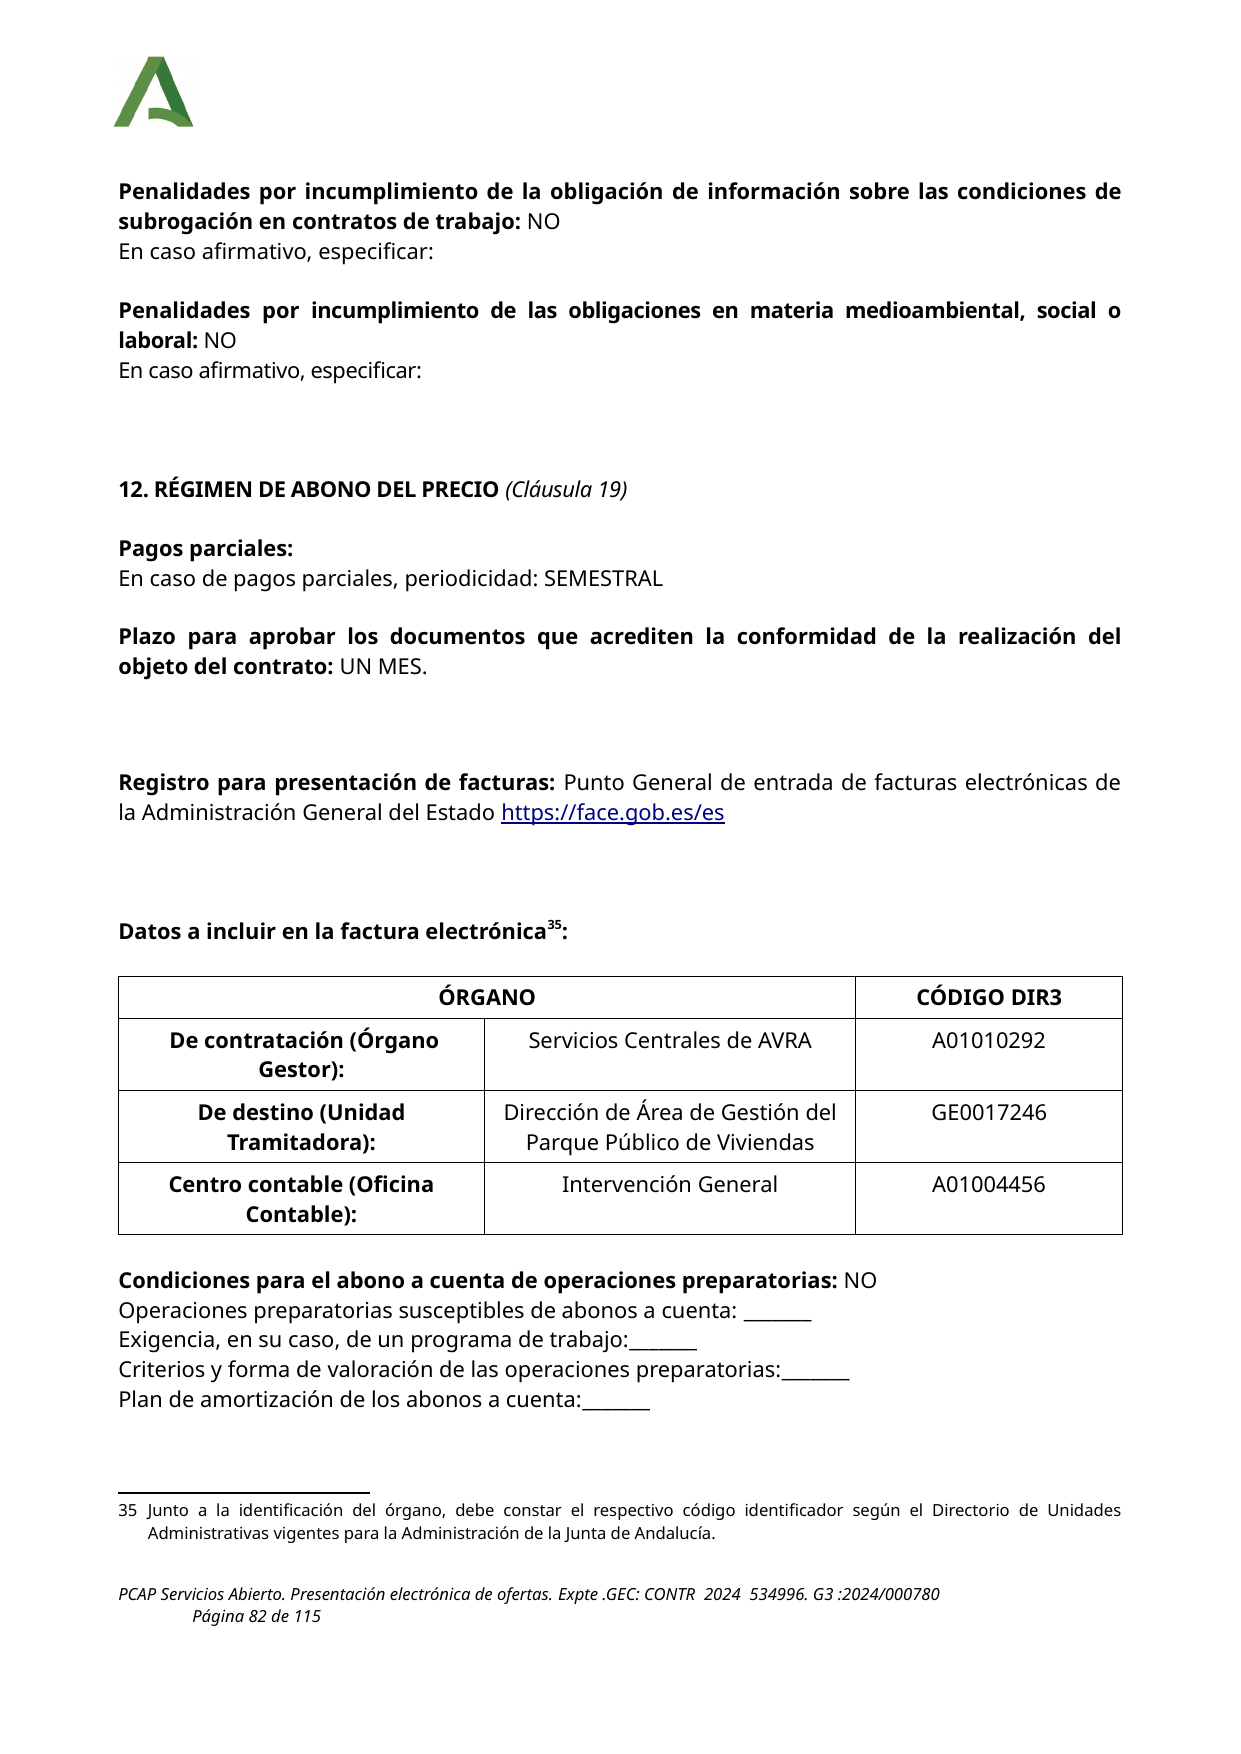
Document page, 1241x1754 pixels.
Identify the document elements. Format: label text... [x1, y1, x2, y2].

table_header CÓDIGO DIR3 [856, 977, 1122, 1018]
table_cell Servicios Centrales de AVRA [485, 1019, 855, 1090]
text 12. RÉGIMEN DE ABONO DEL PRECIO (Cláusula 19) [118, 474, 1122, 504]
table_cell A01010292 [856, 1019, 1122, 1090]
table_cell De destino (Unidad Tramitadora): [119, 1091, 484, 1162]
text En caso afirmativo, especificar: [118, 355, 1122, 385]
text En caso de pagos parciales, periodicidad: SEMESTRAL [118, 563, 1122, 592]
table_cell Intervención General [485, 1163, 855, 1234]
table_header ÓRGANO [119, 977, 855, 1018]
text Exigencia, en su caso, de un programa de trabajo:_______ [118, 1324, 1122, 1354]
text Plan de amortización de los abonos a cuenta:_______ [118, 1384, 1122, 1414]
picture [109, 52, 198, 131]
text Condiciones para el abono a cuenta de operaciones preparatorias: NO [118, 1265, 1122, 1295]
table_cell De contratación (Órgano Gestor): [119, 1019, 484, 1090]
text Criterios y forma de valoración de las operaciones preparatorias:_______ [118, 1354, 1122, 1384]
text Pagos parciales: [118, 533, 1122, 563]
table_cell GE0017246 [856, 1091, 1122, 1162]
table_cell Dirección de Área de Gestión del Parque Público de Viviendas [485, 1091, 855, 1162]
table_cell Centro contable (Oficina Contable): [119, 1163, 484, 1234]
text Operaciones preparatorias susceptibles de abonos a cuenta: _______ [118, 1295, 1122, 1324]
text Registro para presentación de facturas: Punto General de entrada de facturas electrónicas de la Administración General del Estado https://face.gob.es/es [118, 767, 1122, 827]
text Penalidades por incumplimiento de las obligaciones en materia medioambiental, social o laboral: NO [118, 296, 1122, 355]
text Junto a la identificación del órgano, debe constar el respectivo código identificador según el Directorio de Unidades Administrativas vigentes para la Administración de la Junta de Andalucía. [118, 1499, 1122, 1544]
text Penalidades por incumplimiento de la obligación de información sobre las condiciones de subrogación en contratos de trabajo: NO [118, 176, 1122, 236]
text Plazo para aprobar los documentos que acrediten la conformidad de la realización del objeto del contrato: UN MES. [118, 621, 1122, 681]
text En caso afirmativo, especificar: [118, 236, 1122, 266]
table_cell A01004456 [856, 1163, 1122, 1234]
text Datos a incluir en la factura electrónica: [118, 916, 1122, 946]
